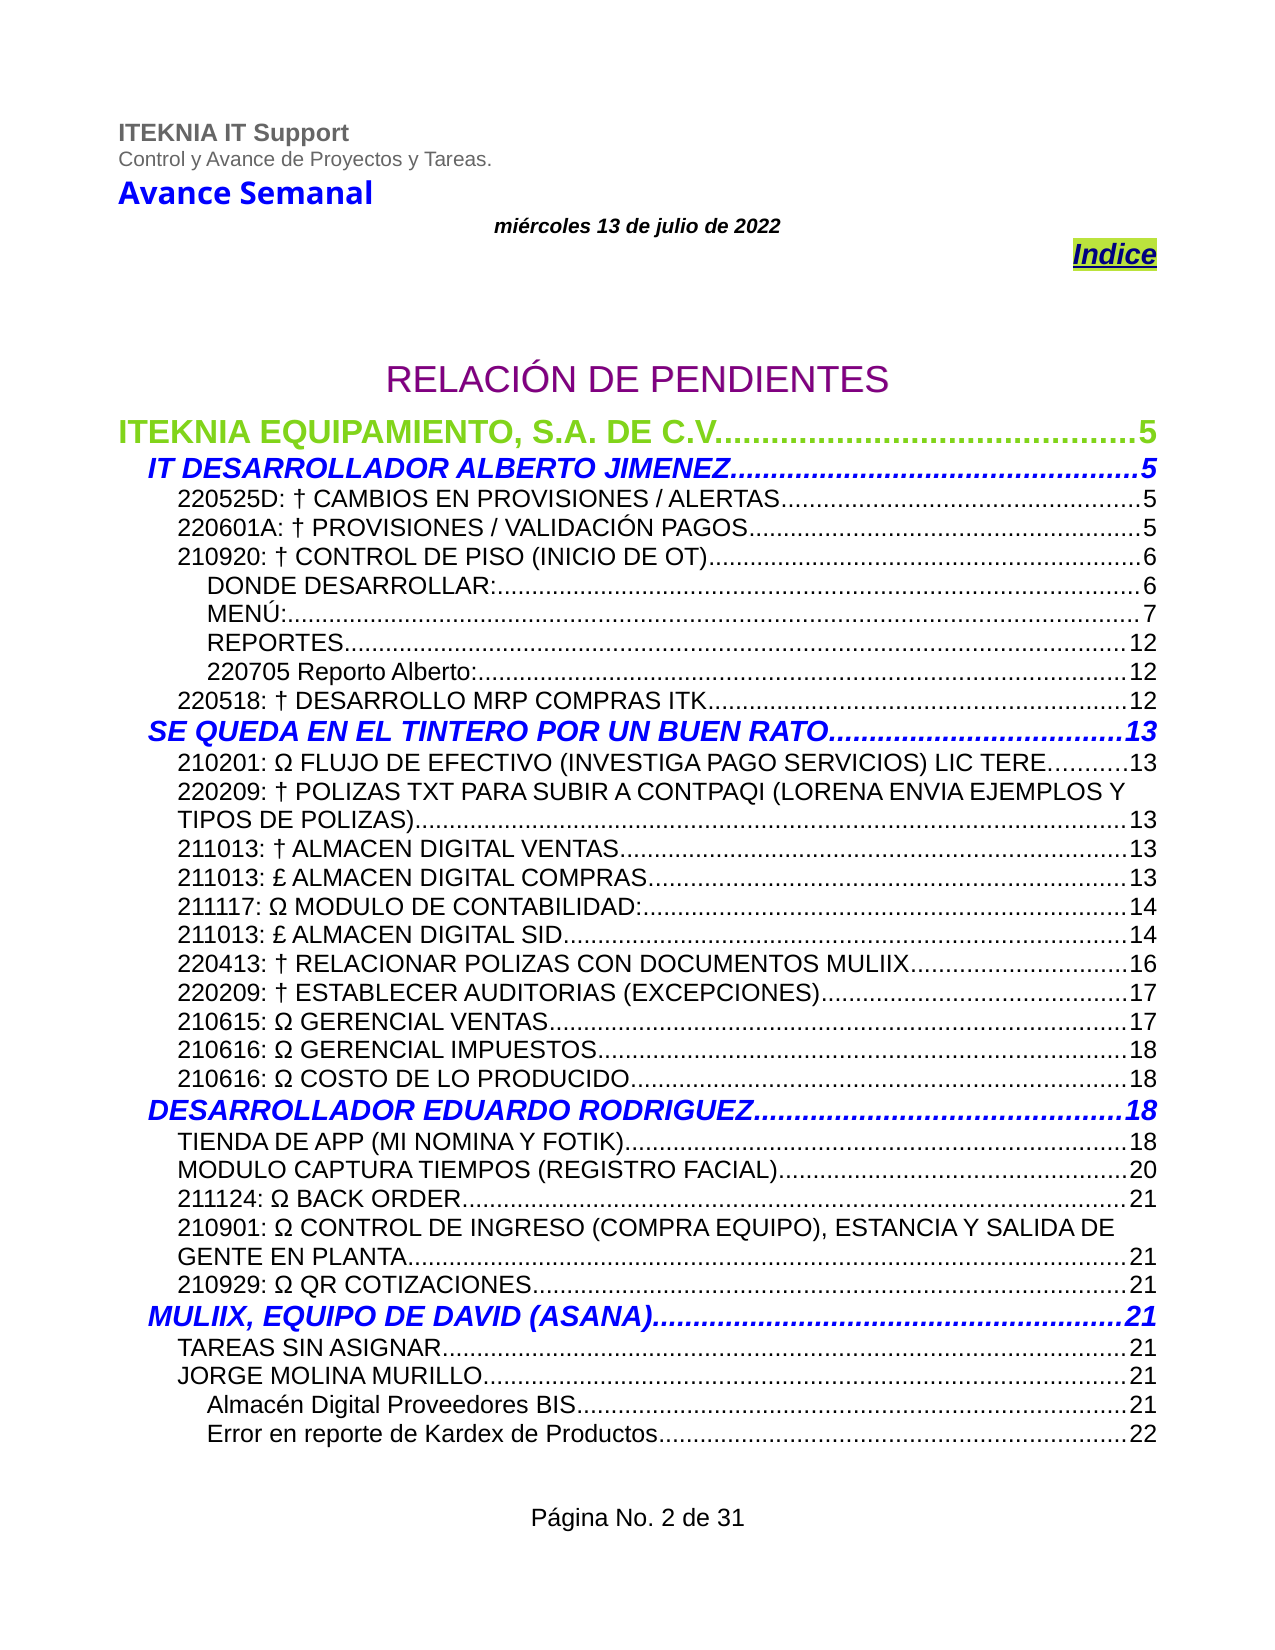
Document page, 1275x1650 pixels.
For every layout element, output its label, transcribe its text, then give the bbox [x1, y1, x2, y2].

text MODULO CAPTURA TIEMPOS (REGISTRO FACIAL) 20 [177, 1155, 1157, 1184]
text Almacén Digital Proveedores BIS 21 [207, 1390, 1157, 1419]
subtitle RELACIÓN DE PENDIENTES [118, 357, 1157, 400]
text 211117: Ω MODULO DE CONTABILIDAD: 14 [177, 892, 1157, 920]
text DONDE DESARROLLAR: 6 [207, 571, 1157, 599]
text 220209: † ESTABLECER AUDITORIAS (EXCEPCIONES) 17 [177, 978, 1157, 1007]
text REPORTES 12 [207, 628, 1157, 657]
text DESARROLLADOR EDUARDO RODRIGUEZ 18 [148, 1093, 1157, 1126]
text 220518: † DESARROLLO MRP COMPRAS ITK 12 [177, 686, 1157, 714]
text MENÚ: 7 [207, 599, 1157, 628]
text MULIIX, EQUIPO DE DAVID (ASANA) 21 [148, 1299, 1157, 1332]
text 210901: Ω CONTROL DE INGRESO (compra equipo), ESTANCIA Y SALIDA DE GENTE EN PLANTA 21 [177, 1213, 1157, 1270]
text 210201: Ω FLUJO DE EFECTIVO (Investiga pago servicios) lic tere. 13 [177, 748, 1157, 777]
text 220601A: † PROVISIONES / VALIDACIÓN PAGOS 5 [177, 513, 1157, 542]
text TIENDA DE APP (MI NOMINA Y FOTIK) 18 [177, 1126, 1157, 1155]
text 211013: † ALMACEN DIGITAL VENTAS 13 [177, 834, 1157, 863]
text 210616: Ω COSTO DE LO PRODUCIDO 18 [177, 1064, 1157, 1093]
text Tareas sin asignar 21 [177, 1332, 1157, 1361]
text 210615: Ω GERENCIAL VENTAS 17 [177, 1007, 1157, 1035]
text 211013: £ ALMACEN DIGITAL SID 14 [177, 920, 1157, 949]
text ITEKNIA EQUIPAMIENTO, S.A. DE C.V. 5 [118, 412, 1157, 451]
text SE QUEDA EN EL TINTERO POR UN BUEN RATO 13 [148, 714, 1157, 748]
text 210920: † CONTROL DE PISO (INICIO DE OT) 6 [177, 542, 1157, 571]
text JORGE MOLINA MURILLO 21 [177, 1361, 1157, 1390]
text 220209: † POLIZAS TXT PARA SUBIR A CONTPAQI (LORENA ENVIA EJEMPLOS Y TIPOS DE POLIZAS) 13 [177, 777, 1157, 834]
text 220413: † RELACIONAR POLIZAS CON DOCUMENTOS MULIIX 16 [177, 949, 1157, 978]
text 210929: Ω QR COTIZACIONES 21 [177, 1270, 1157, 1299]
text 220705 Reporto Alberto: 12 [207, 657, 1157, 686]
text IT DESARROLLADOR ALBERTO JIMENEZ 5 [148, 451, 1157, 484]
text 220525D: † CAMBIOS EN PROVISIONES / ALERTAS 5 [177, 484, 1157, 513]
text 211124: Ω BACK ORDER 21 [177, 1184, 1157, 1213]
text 210616: Ω GERENCIAL IMPUESTOS 18 [177, 1035, 1157, 1064]
text Error en reporte de Kardex de Productos 22 [207, 1419, 1157, 1447]
text 211013: £ ALMACEN DIGITAL COMPRAS 13 [177, 863, 1157, 892]
